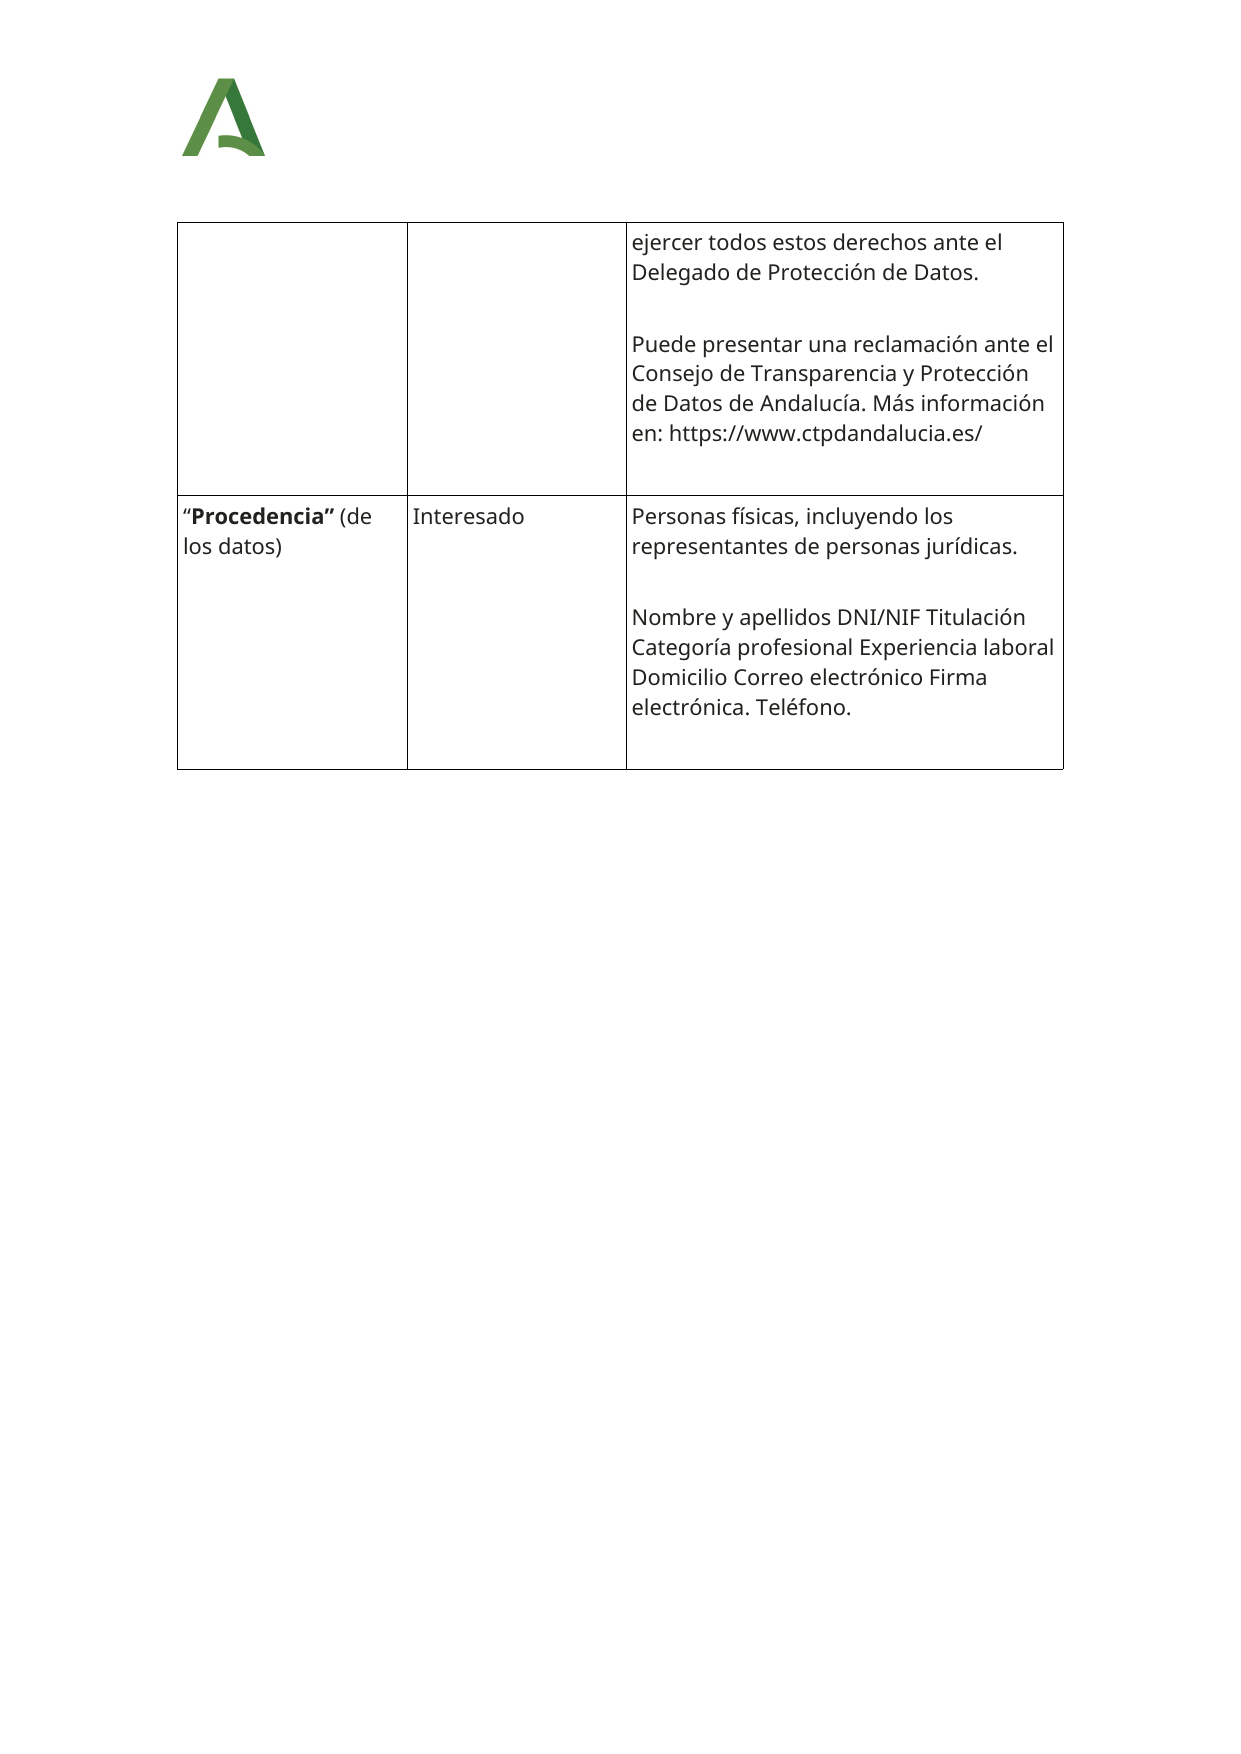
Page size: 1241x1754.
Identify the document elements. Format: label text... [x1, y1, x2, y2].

picture [177, 73, 270, 161]
table_cell Personas físicas, incluyendo los representantes de personas jurídicas. Nombre y apellidos DNI/NIF Titulación Categoría profesional Experiencia laboral Domicilio Correo electrónico Firma electrónica. Teléfono. [627, 496, 1063, 769]
table_cell ejercer todos estos derechos ante el Delegado de Protección de Datos. Puede presentar una reclamación ante el Consejo de Transparencia y Protección de Datos de Andalucía. Más información en: https://www.ctpdandalucia.es/ [627, 223, 1063, 495]
table_cell “Procedencia” (de los datos) [178, 496, 407, 769]
table_cell Interesado [408, 496, 626, 769]
table_cell [178, 223, 407, 495]
table_cell [408, 223, 626, 495]
